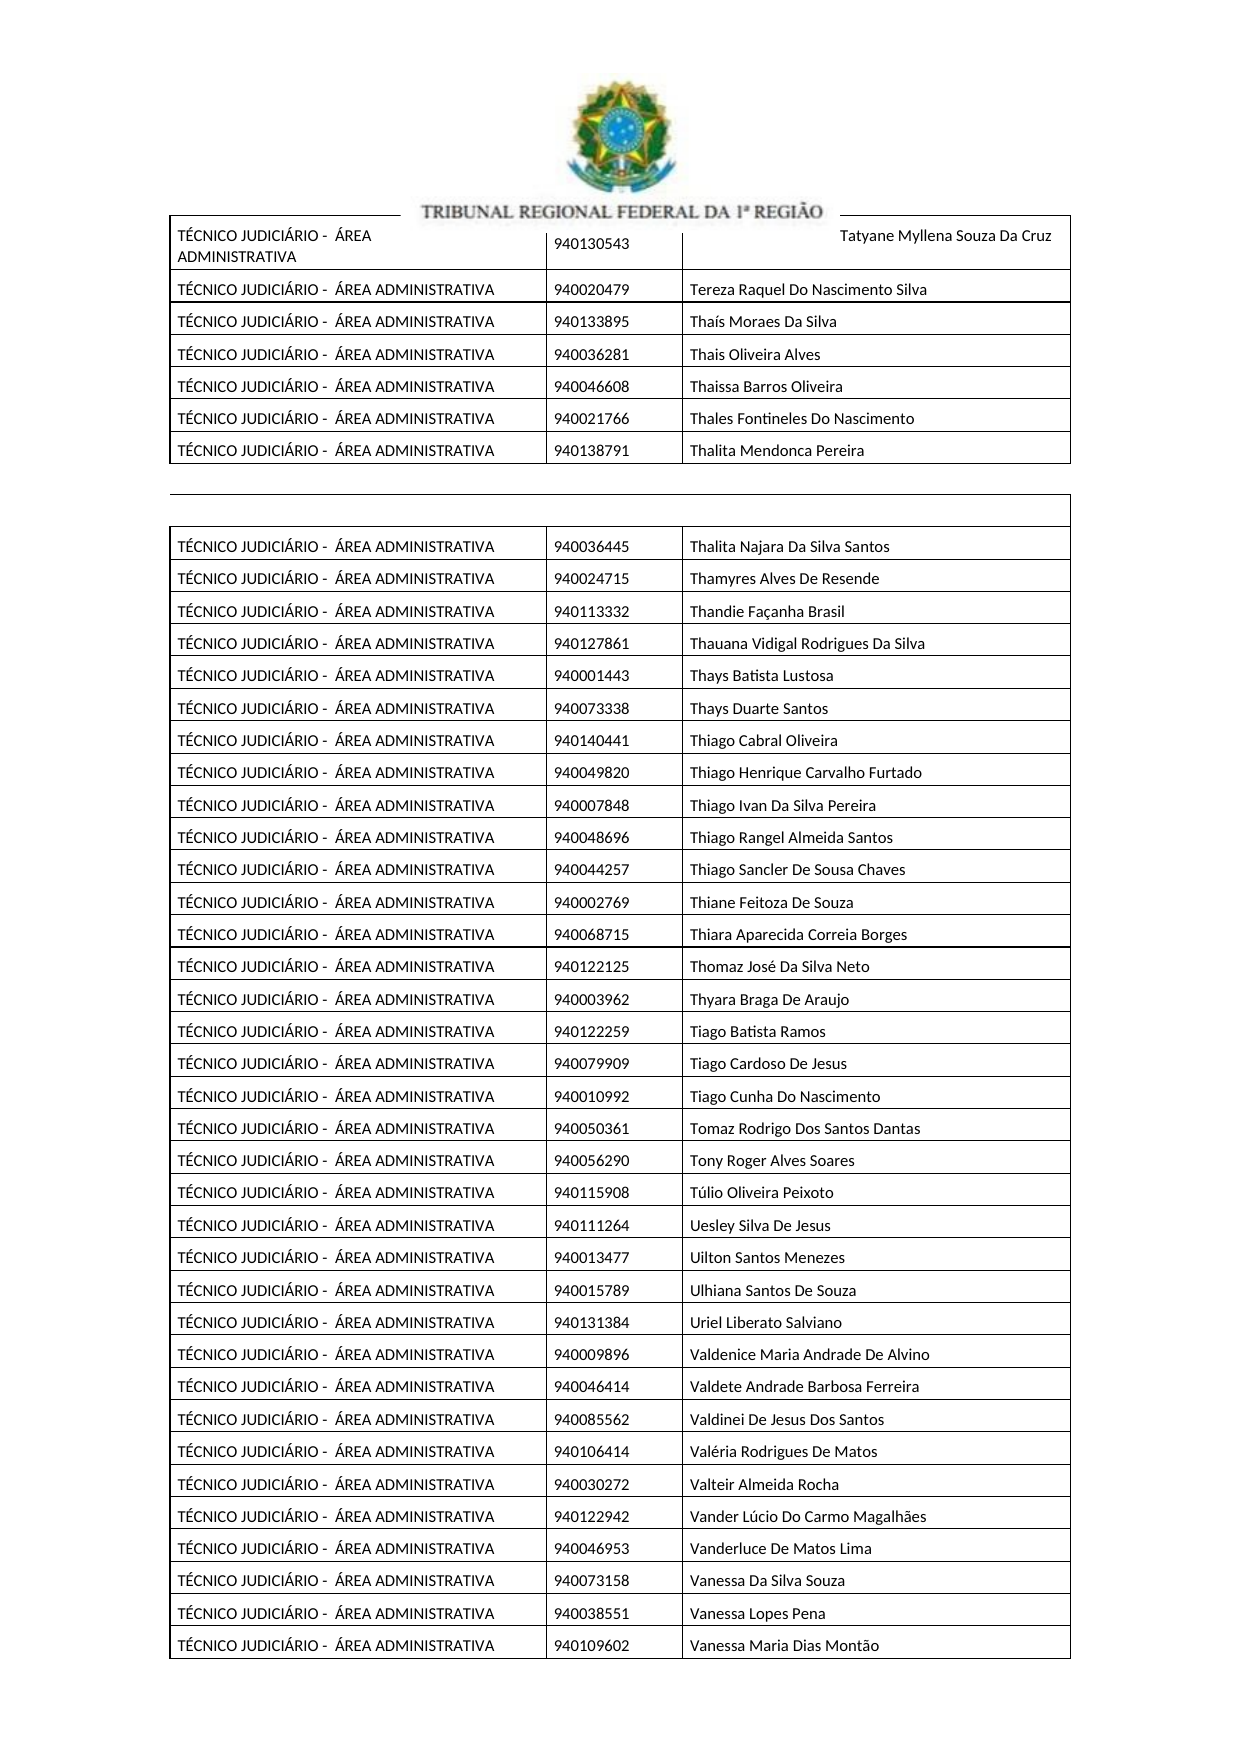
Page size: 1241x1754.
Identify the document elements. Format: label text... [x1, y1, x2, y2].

table_cell Thalita Najara Da Silva Santos [683, 527, 1070, 558]
table_cell TÉCNICO JUDICIÁRIO - ÁREA ADMINISTRATIVA [171, 1303, 546, 1334]
table_cell TÉCNICO JUDICIÁRIO - ÁREA ADMINISTRATIVA [171, 786, 546, 817]
table_cell Thaissa Barros Oliveira [683, 367, 1070, 398]
table_cell TÉCNICO JUDICIÁRIO - ÁREA ADMINISTRATIVA [171, 270, 546, 301]
table_cell 940056290 [547, 1141, 682, 1173]
table_cell 940068715 [547, 915, 682, 946]
table_cell 940133895 [547, 303, 682, 334]
table_cell 940109602 [547, 1626, 682, 1658]
table_cell 940131384 [547, 1303, 682, 1334]
table_cell 940130543 [547, 233, 682, 269]
table_cell Vanessa Lopes Pena [683, 1594, 1070, 1625]
table_cell Thiago Henrique Carvalho Furtado [683, 754, 1070, 785]
table_cell Valdenice Maria Andrade De Alvino [683, 1335, 1070, 1367]
table_cell TÉCNICO JUDICIÁRIO - ÁREA ADMINISTRATIVA [171, 592, 546, 623]
table_cell TÉCNICO JUDICIÁRIO - ÁREA ADMINISTRATIVA [171, 754, 546, 785]
table_cell Thiane Feitoza De Souza [683, 883, 1070, 914]
table_cell Thiago Cabral Oliveira [683, 721, 1070, 752]
table_cell 940127861 [547, 624, 682, 655]
table_cell Vander Lúcio Do Carmo Magalhães [683, 1497, 1070, 1528]
table_cell 940046608 [547, 367, 682, 398]
table_cell Thandie Façanha Brasil [683, 592, 1070, 623]
table_cell Tatyane Myllena Souza Da Cruz [683, 216, 1070, 269]
table_cell Tony Roger Alves Soares [683, 1141, 1070, 1173]
table_cell Uriel Liberato Salviano [683, 1303, 1070, 1334]
table_cell TÉCNICO JUDICIÁRIO - ÁREA ADMINISTRATIVA [171, 1141, 546, 1173]
table_cell TÉCNICO JUDICIÁRIO - ÁREA ADMINISTRATIVA [171, 1238, 546, 1270]
table_cell 940024715 [547, 560, 682, 591]
table_cell 940036281 [547, 335, 682, 366]
table_cell 940085562 [547, 1400, 682, 1431]
table_cell 940038551 [547, 1594, 682, 1625]
table_cell TÉCNICO JUDICIÁRIO - ÁREA ADMINISTRATIVA [171, 1497, 546, 1528]
table_cell 940003962 [547, 980, 682, 1011]
table_cell 940113332 [547, 592, 682, 623]
table_cell 940140441 [547, 721, 682, 752]
table_cell TÉCNICO JUDICIÁRIO - ÁREA ADMINISTRATIVA [171, 1465, 546, 1496]
table_cell 940015789 [547, 1271, 682, 1302]
table_cell Vanderluce De Matos Lima [683, 1529, 1070, 1561]
table_cell Thomaz José Da Silva Neto [683, 948, 1070, 979]
table_cell 940001443 [547, 656, 682, 688]
table_cell Thais Oliveira Alves [683, 335, 1070, 366]
table_cell 940050361 [547, 1109, 682, 1140]
table_cell Valteir Almeida Rocha [683, 1465, 1070, 1496]
table_cell 940044257 [547, 850, 682, 882]
table_cell TÉCNICO JUDICIÁRIO - ÁREA ADMINISTRATIVA [171, 1529, 546, 1561]
table_cell TÉCNICO JUDICIÁRIO - ÁREA ADMINISTRATIVA [171, 432, 546, 463]
table_cell TÉCNICO JUDICIÁRIO - ÁREA ADMINISTRATIVA [171, 1271, 546, 1302]
table_cell Valdinei De Jesus Dos Santos [683, 1400, 1070, 1431]
table_cell 940122259 [547, 1012, 682, 1043]
table_cell 940049820 [547, 754, 682, 785]
table_cell TÉCNICO JUDICIÁRIO - ÁREA ADMINISTRATIVA [171, 1335, 546, 1367]
table_cell TÉCNICO JUDICIÁRIO - ÁREA ADMINISTRATIVA [171, 850, 546, 882]
table_cell Túlio Oliveira Peixoto [683, 1174, 1070, 1205]
table_cell Tiago Cunha Do Nascimento [683, 1077, 1070, 1108]
table_cell Tomaz Rodrigo Dos Santos Dantas [683, 1109, 1070, 1140]
table_cell Tiago Cardoso De Jesus [683, 1044, 1070, 1076]
table_cell 940073338 [547, 689, 682, 720]
table_cell Vanessa Maria Dias Montão [683, 1626, 1070, 1658]
table_cell TÉCNICO JUDICIÁRIO - ÁREA ADMINISTRATIVA [171, 1594, 546, 1625]
table_cell 940079909 [547, 1044, 682, 1076]
table_cell 940115908 [547, 1174, 682, 1205]
table_cell TÉCNICO JUDICIÁRIO - ÁREA ADMINISTRATIVA [171, 1432, 546, 1464]
table_cell TÉCNICO JUDICIÁRIO - ÁREA ADMINISTRATIVA [171, 1206, 546, 1237]
table_cell TÉCNICO JUDICIÁRIO - ÁREA ADMINISTRATIVA [171, 1562, 546, 1593]
table_cell Thaís Moraes Da Silva [683, 303, 1070, 334]
table_cell TÉCNICO JUDICIÁRIO - ÁREA ADMINISTRATIVA [171, 883, 546, 914]
table_cell Thales Fontineles Do Nascimento [683, 399, 1070, 431]
table_cell TÉCNICO JUDICIÁRIO - ÁREA ADMINISTRATIVA [171, 1626, 546, 1658]
table_cell Uilton Santos Menezes [683, 1238, 1070, 1270]
table_cell Thays Duarte Santos [683, 689, 1070, 720]
table_cell Thiago Rangel Almeida Santos [683, 818, 1070, 849]
table_cell 940021766 [547, 399, 682, 431]
table_cell TÉCNICO JUDICIÁRIO - ÁREA ADMINISTRATIVA [171, 560, 546, 591]
table_header INSCRIÇÃO [546, 495, 683, 526]
table_cell TÉCNICO JUDICIÁRIO - ÁREA ADMINISTRATIVA [171, 818, 546, 849]
table_cell Thyara Braga De Araujo [683, 980, 1070, 1011]
table_cell TÉCNICO JUDICIÁRIO - ÁREA ADMINISTRATIVA [171, 721, 546, 752]
table_cell TÉCNICO JUDICIÁRIO - ÁREA ADMINISTRATIVA [171, 216, 546, 269]
table_cell TÉCNICO JUDICIÁRIO - ÁREA ADMINISTRATIVA [171, 980, 546, 1011]
table_cell Thamyres Alves De Resende [683, 560, 1070, 591]
table_cell 940048696 [547, 818, 682, 849]
table_cell Tereza Raquel Do Nascimento Silva [683, 270, 1070, 301]
table_cell 940106414 [547, 1432, 682, 1464]
table_cell TÉCNICO JUDICIÁRIO - ÁREA ADMINISTRATIVA [171, 1012, 546, 1043]
table_cell 940002769 [547, 883, 682, 914]
table_cell TÉCNICO JUDICIÁRIO - ÁREA ADMINISTRATIVA [171, 1400, 546, 1431]
table_cell TÉCNICO JUDICIÁRIO - ÁREA ADMINISTRATIVA [171, 1109, 546, 1140]
table_cell TÉCNICO JUDICIÁRIO - ÁREA ADMINISTRATIVA [171, 689, 546, 720]
table_cell 940046953 [547, 1529, 682, 1561]
table_cell TÉCNICO JUDICIÁRIO - ÁREA ADMINISTRATIVA [171, 1077, 546, 1108]
table_cell TÉCNICO JUDICIÁRIO - ÁREA ADMINISTRATIVA [171, 948, 546, 979]
table_cell 940122125 [547, 948, 682, 979]
table_cell Ulhiana Santos De Souza [683, 1271, 1070, 1302]
table_cell Thiara Aparecida Correia Borges [683, 915, 1070, 946]
table_cell Uesley Silva De Jesus [683, 1206, 1070, 1237]
table_cell 940010992 [547, 1077, 682, 1108]
table_header CARGO [170, 495, 546, 526]
table_cell 940111264 [547, 1206, 682, 1237]
table_cell 940013477 [547, 1238, 682, 1270]
table_cell Thiago Sancler De Sousa Chaves [683, 850, 1070, 882]
table_cell 940036445 [547, 527, 682, 558]
table_cell 940009896 [547, 1335, 682, 1367]
table_cell Thalita Mendonca Pereira [683, 432, 1070, 463]
table_cell Thauana Vidigal Rodrigues Da Silva [683, 624, 1070, 655]
table_cell TÉCNICO JUDICIÁRIO - ÁREA ADMINISTRATIVA [171, 335, 546, 366]
table_cell 940007848 [547, 786, 682, 817]
table_cell 940046414 [547, 1368, 682, 1399]
table_header NOME [683, 495, 1070, 526]
table_cell TÉCNICO JUDICIÁRIO - ÁREA ADMINISTRATIVA [171, 303, 546, 334]
table_cell TÉCNICO JUDICIÁRIO - ÁREA ADMINISTRATIVA [171, 1044, 546, 1076]
table_cell Valdete Andrade Barbosa Ferreira [683, 1368, 1070, 1399]
table_cell TÉCNICO JUDICIÁRIO - ÁREA ADMINISTRATIVA [171, 624, 546, 655]
table_cell TÉCNICO JUDICIÁRIO - ÁREA ADMINISTRATIVA [171, 399, 546, 431]
table_cell TÉCNICO JUDICIÁRIO - ÁREA ADMINISTRATIVA [171, 367, 546, 398]
table_cell Thiago Ivan Da Silva Pereira [683, 786, 1070, 817]
table_cell 940122942 [547, 1497, 682, 1528]
table_cell TÉCNICO JUDICIÁRIO - ÁREA ADMINISTRATIVA [171, 1368, 546, 1399]
table_cell Valéria Rodrigues De Matos [683, 1432, 1070, 1464]
table_cell 940138791 [547, 432, 682, 463]
table_cell TÉCNICO JUDICIÁRIO - ÁREA ADMINISTRATIVA [171, 527, 546, 558]
table_cell Tiago Batista Ramos [683, 1012, 1070, 1043]
table_cell Vanessa Da Silva Souza [683, 1562, 1070, 1593]
table_cell 940020479 [547, 270, 682, 301]
table_cell TÉCNICO JUDICIÁRIO - ÁREA ADMINISTRATIVA [171, 1174, 546, 1205]
table_cell 940030272 [547, 1465, 682, 1496]
table_cell 940073158 [547, 1562, 682, 1593]
table_cell TÉCNICO JUDICIÁRIO - ÁREA ADMINISTRATIVA [171, 915, 546, 946]
table_cell TÉCNICO JUDICIÁRIO - ÁREA ADMINISTRATIVA [171, 656, 546, 688]
table_cell Thays Batista Lustosa [683, 656, 1070, 688]
